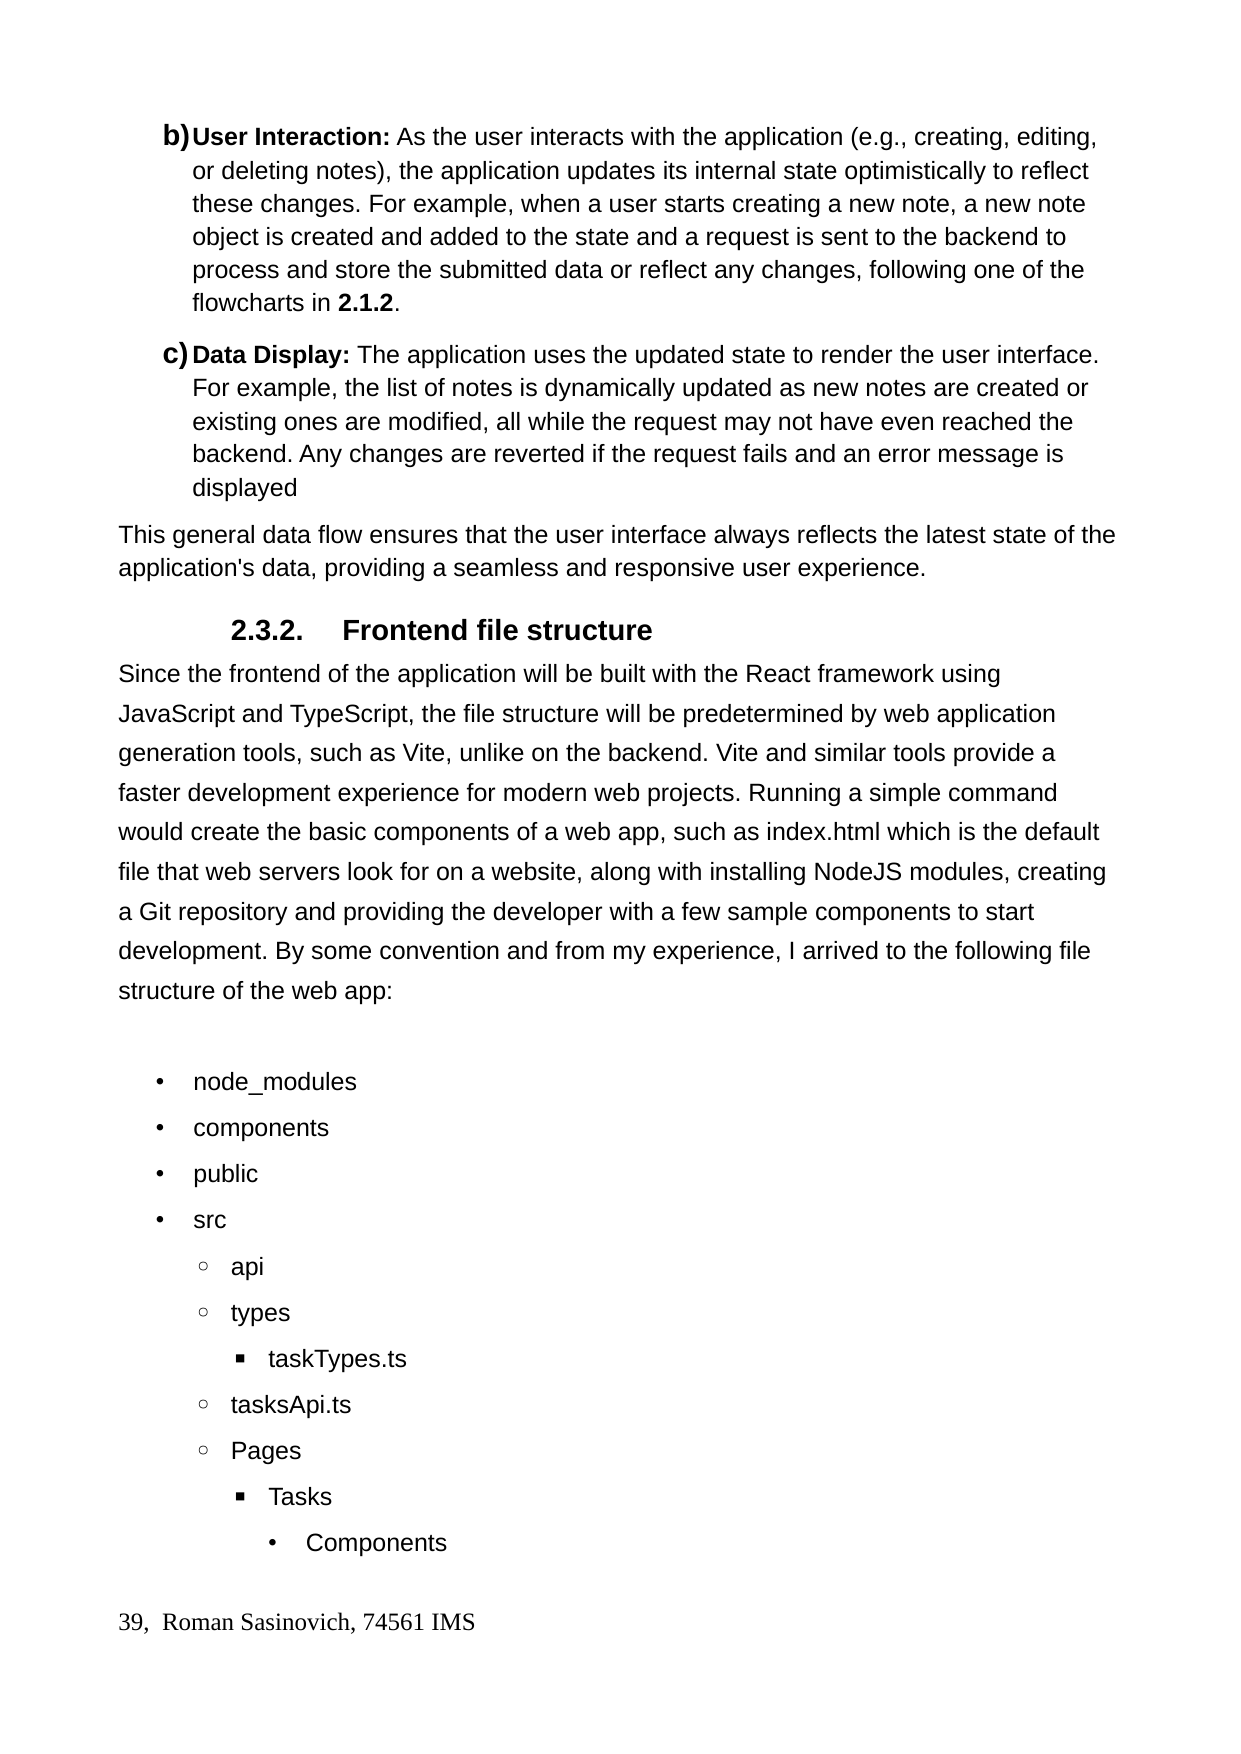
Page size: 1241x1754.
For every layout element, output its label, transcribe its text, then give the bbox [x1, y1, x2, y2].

list Pages [193, 1436, 1122, 1464]
list tasksApi.ts [193, 1390, 1122, 1418]
list User Interaction: As the user interacts with the application (e.g., creating, editing, or deleting notes), the application updates its internal state optimistically to reflect these changes. For example, when a user starts creating a new note, a new note object is created and added to the state and a request is sent to the backend to process and store the submitted data or reflect any changes, following one of the flowcharts in 2.1.2. [162, 118, 1122, 317]
list Tasks [231, 1482, 1122, 1511]
subtitle Frontend file structure [231, 613, 1122, 647]
list Since the frontend of the application will be built with the React framework using JavaScript and TypeScript, the file structure will be predetermined by web application generation tools, such as Vite, unlike on the backend. Vite and similar tools provide a faster development experience for modern web projects. Running a simple command would create the basic components of a web app, such as index.html which is the default file that web servers look for on a website, along with installing NodeJS modules, creating a Git repository and providing the developer with a few sample components to start development. By some convention and from my experience, I arrived to the following file structure of the web app: [118, 659, 1122, 1004]
list public [156, 1159, 1122, 1188]
text This general data flow ensures that the user interface always reflects the latest state of the application's data, providing a seamless and responsive user experience. [118, 520, 1122, 582]
list Data Display: The application uses the updated state to render the user interface. For example, the list of notes is dynamically updated as new notes are created or existing ones are modified, all while the request may not have even reached the backend. Any changes are reverted if the request fails and an error message is displayed [162, 336, 1122, 501]
list node_modules [156, 1067, 1122, 1096]
list src [156, 1206, 1122, 1234]
list Components [268, 1528, 1122, 1557]
list taskTypes.ts [231, 1344, 1122, 1372]
list components [156, 1113, 1122, 1142]
list api [193, 1252, 1122, 1280]
list types [193, 1298, 1122, 1326]
